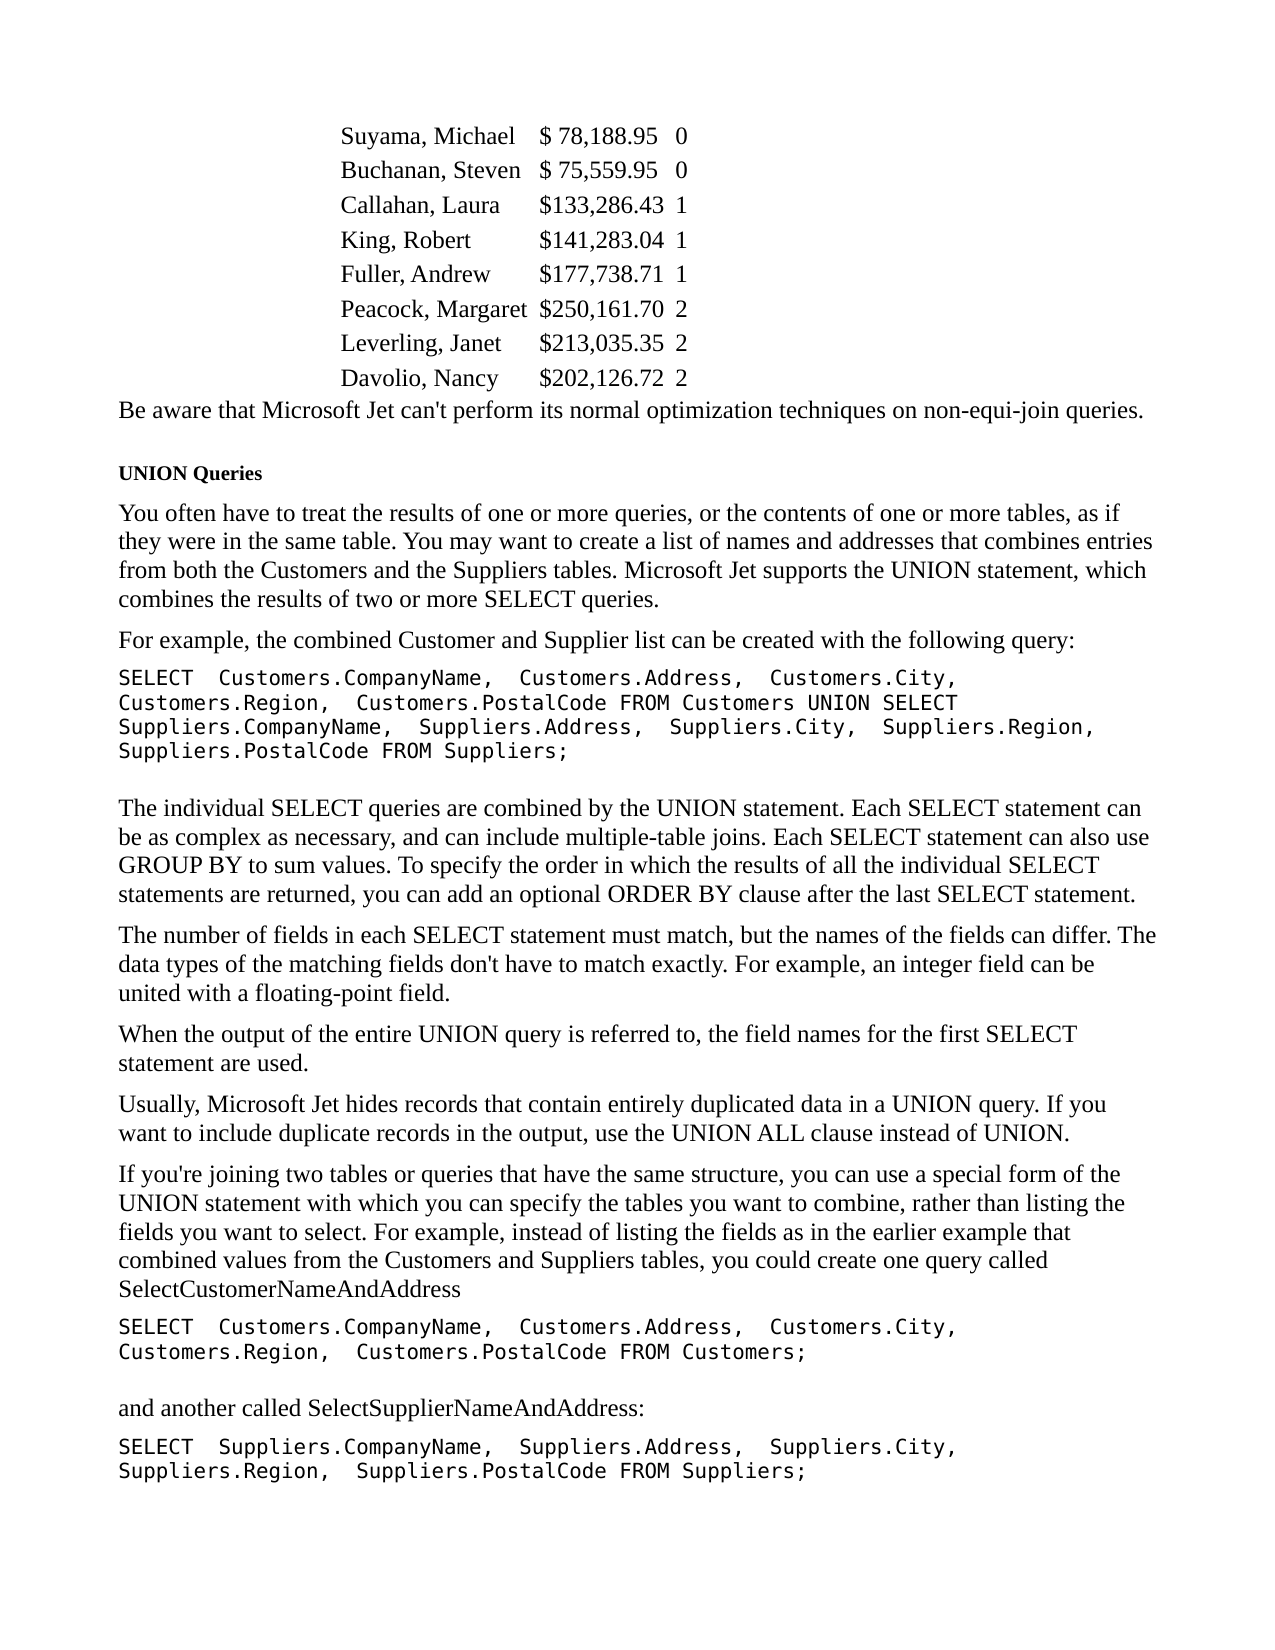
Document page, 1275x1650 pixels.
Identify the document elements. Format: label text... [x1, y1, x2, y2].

text You often have to treat the results of one or more queries, or the contents of one or more tables, as if they were in the same table. You may want to create a list of names and addresses that combines entries from both the Customers and the Suppliers tables. Microsoft Jet supports the UNION statement, which combines the results of two or more SELECT queries. [118, 498, 1157, 613]
table_cell Buchanan, Steven [338, 153, 536, 187]
text When the output of the entire UNION query is referred to, the field names for the first SELECT statement are used. [118, 1019, 1157, 1077]
table_cell 1 [672, 256, 937, 291]
table_cell Callahan, Laura [338, 187, 536, 222]
table_cell $ 78,188.95 [536, 118, 672, 153]
table_cell Leverling, Janet [338, 326, 536, 360]
text For example, the combined Customer and Supplier list can be created with the following query: [118, 625, 1157, 654]
table_cell $250,161.70 [536, 291, 672, 326]
text If you're joining two tables or queries that have the same structure, you can use a special form of the UNION statement with which you can specify the tables you want to combine, rather than listing the fields you want to select. For example, instead of listing the fields as in the earlier example that combined values from the Customers and Suppliers tables, you could create one query called SelectCustomerNameAndAddress [118, 1159, 1157, 1303]
table_cell 2 [672, 326, 937, 360]
table_cell 2 [672, 360, 937, 395]
text and another called SelectSupplierNameAndAddress: [118, 1393, 1157, 1422]
table_cell $141,283.04 [536, 222, 672, 256]
table_cell Fuller, Andrew [338, 256, 536, 291]
table_cell $133,286.43 [536, 187, 672, 222]
table_cell 0 [672, 118, 937, 153]
table_cell $ 75,559.95 [536, 153, 672, 187]
table_cell Peacock, Margaret [338, 291, 536, 326]
table_cell $213,035.35 [536, 326, 672, 360]
text The individual SELECT queries are combined by the UNION statement. Each SELECT statement can be as complex as necessary, and can include multiple-table joins. Each SELECT statement can also use GROUP BY to sum values. To specify the order in which the results of all the individual SELECT statements are returned, you can add an optional ORDER BY clause after the last SELECT statement. [118, 793, 1157, 908]
table_cell $177,738.71 [536, 256, 672, 291]
text Usually, Microsoft Jet hides records that contain entirely duplicated data in a UNION query. If you want to include duplicate records in the output, use the UNION ALL clause instead of UNION. [118, 1089, 1157, 1147]
table_cell Davolio, Nancy [338, 360, 536, 395]
table_cell 2 [672, 291, 937, 326]
text SELECT Customers.CompanyName, Customers.Address, Customers.City, Customers.Region, Customers.PostalCode FROM Customers; [118, 1315, 1157, 1364]
subtitle UNION Queries [118, 461, 1157, 485]
table_cell King, Robert [338, 222, 536, 256]
table_cell 0 [672, 153, 937, 187]
table_cell $202,126.72 [536, 360, 672, 395]
table_cell 1 [672, 187, 937, 222]
table_cell Suyama, Michael [338, 118, 536, 153]
text Be aware that Microsoft Jet can't perform its normal optimization techniques on non-equi-join queries. [118, 395, 1157, 423]
table_cell 1 [672, 222, 937, 256]
text The number of fields in each SELECT statement must match, but the names of the fields can differ. The data types of the matching fields don't have to match exactly. For example, an integer field can be united with a floating-point field. [118, 920, 1157, 1007]
text SELECT Customers.CompanyName, Customers.Address, Customers.City, Customers.Region, Customers.PostalCode FROM Customers UNION SELECT Suppliers.CompanyName, Suppliers.Address, Suppliers.City, Suppliers.Region, Suppliers.PostalCode FROM Suppliers; [118, 666, 1157, 763]
text SELECT Suppliers.CompanyName, Suppliers.Address, Suppliers.City, Suppliers.Region, Suppliers.PostalCode FROM Suppliers; [118, 1435, 1157, 1483]
